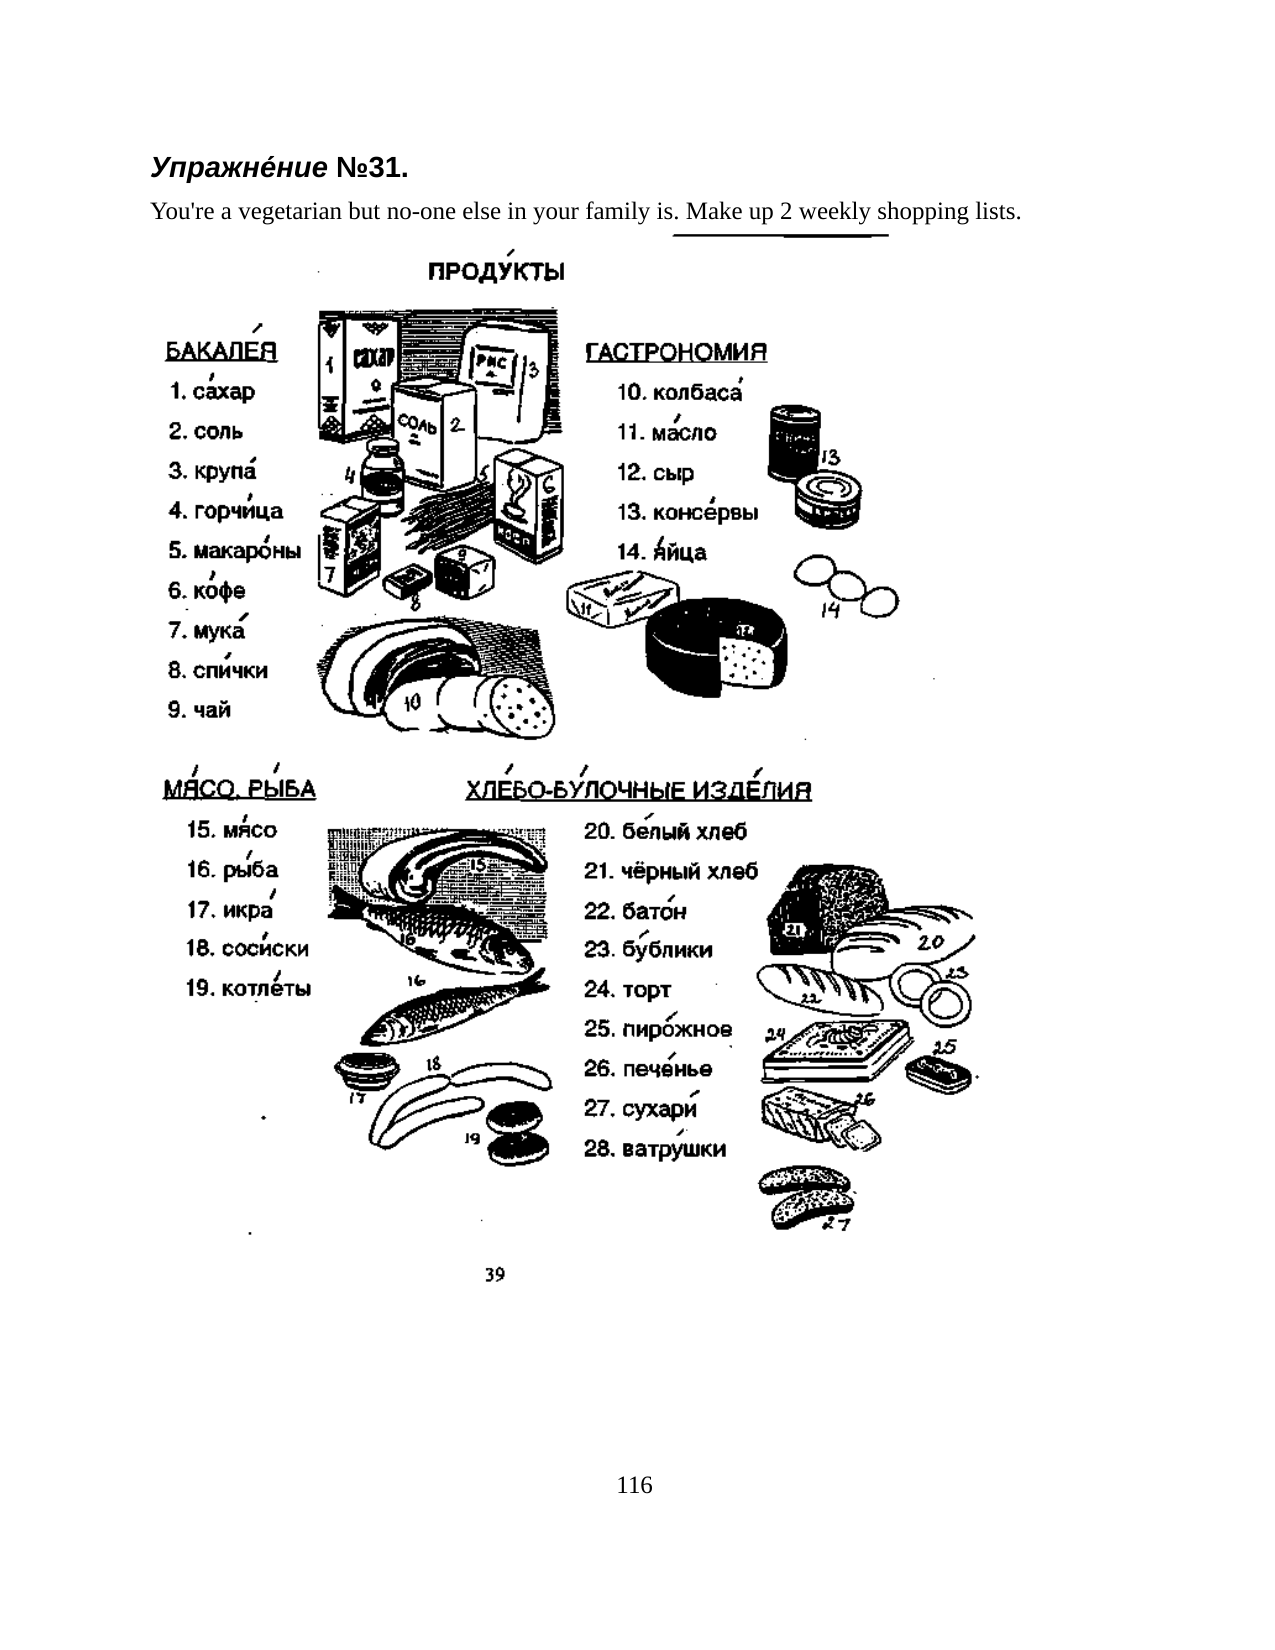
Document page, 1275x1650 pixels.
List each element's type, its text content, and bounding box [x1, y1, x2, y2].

text You're a vegetarian but no-one else in your family is. Make up 2 weekly shopping lists. [150, 196, 1125, 225]
subtitle Упражне́ние №31. [150, 150, 1125, 183]
picture [150, 233, 1036, 1283]
